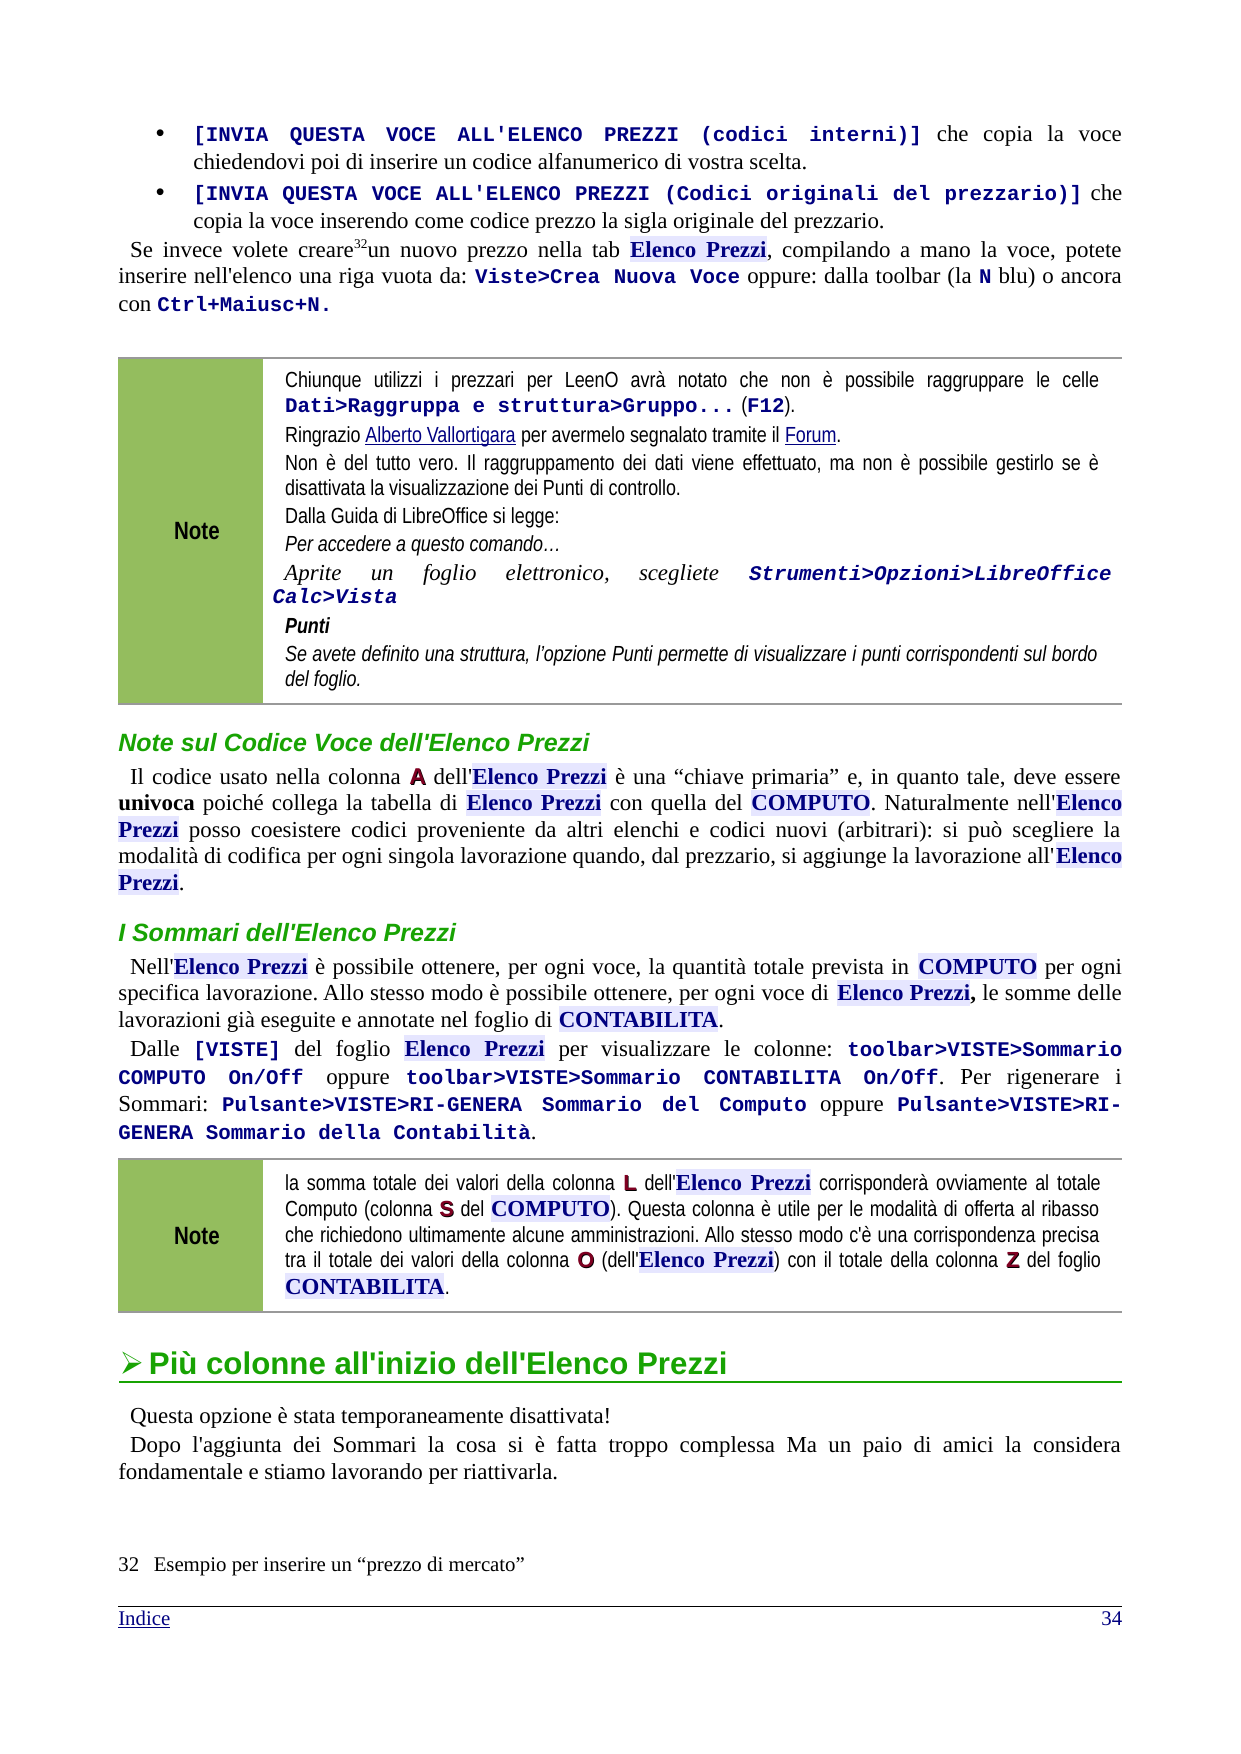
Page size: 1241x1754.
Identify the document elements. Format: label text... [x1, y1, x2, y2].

table_header Note [118, 1160, 263, 1311]
text Il codice usato nella colonna A dell'Elenco Prezzi è una “chiave primaria” e, in quanto tale, deve essere univoca poiché collega la tabella di Elenco Prezzi con quella del COMPUTO. Naturalmente nell'Elenco Prezzi posso coesistere codici proveniente da altri elenchi e codici nuovi (arbitrari): si può scegliere la modalità di codifica per ogni singola lavorazione quando, dal prezzario, si aggiunge la lavorazione all'Elenco Prezzi. [118, 763, 1122, 895]
subtitle I Sommari dell'Elenco Prezzi [118, 918, 1122, 947]
subtitle Più colonne all'inizio dell'Elenco Prezzi [119, 1345, 1122, 1381]
table_header Note [118, 359, 263, 703]
text Nell'Elenco Prezzi è possibile ottenere, per ogni voce, la quantità totale prevista in COMPUTO per ogni specifica lavorazione. Allo stesso modo è possibile ottenere, per ogni voce di Elenco Prezzi, le somme delle lavorazioni già eseguite e annotate nel foglio di CONTABILITA. [118, 953, 1122, 1032]
text Dalle [VISTE] del foglio Elenco Prezzi per visualizzare le colonne: toolbar>VISTE>Sommario COMPUTO On/Off oppure toolbar>VISTE>Sommario CONTABILITA On/Off. Per rigenerare i Sommari: Pulsante>VISTE>RI-GENERA Sommario del Computo oppure Pulsante>VISTE>RI-GENERA Sommario della Contabilità. [118, 1035, 1122, 1146]
subtitle Note sul Codice Voce dell'Elenco Prezzi [118, 728, 1122, 757]
text Se invece volete creareun nuovo prezzo nella tab Elenco Prezzi, compilando a mano la voce, potete inserire nell'elenco una riga vuota da: Viste>Crea Nuova Voce oppure: dalla toolbar (la N blu) o ancora con Ctrl+Maiusc+N. [118, 236, 1122, 318]
list [INVIA QUESTA VOCE ALL'ELENCO PREZZI (codici interni)] che copia la voce chiedendovi poi di inserire un codice alfanumerico di vostra scelta. [156, 118, 1122, 174]
text Esempio per inserire un “prezzo di mercato” [118, 1552, 1122, 1576]
table_header Chiunque utilizzi i prezzari per LeenO avrà notato che non è possibile raggruppare le celle Dati>Raggruppa e struttura>Gruppo... (F12). Ringrazio Alberto Vallortigara per avermelo segnalato tramite il Forum. Non è del tutto vero. Il raggruppamento dei dati viene effettuato, ma non è possibile gestirlo se è disattivata la visualizzazione dei Punti di controllo. Dalla Guida di LibreOffice si legge: Per accedere a questo comando… Aprite un foglio elettronico, scegliete Strumenti>Opzioni>LibreOffice Calc>Vista Punti Se avete definito una struttura, l’opzione Punti permette di visualizzare i punti corrispondenti sul bordo del foglio. [264, 359, 1122, 703]
table_header la somma totale dei valori della colonna L dell'Elenco Prezzi corrisponderà ovviamente al totale Computo (colonna S del COMPUTO). Questa colonna è utile per le modalità di offerta al ribasso che richiedono ultimamente alcune amministrazioni. Allo stesso modo c'è una corrispondenza precisa tra il totale dei valori della colonna O (dell'Elenco Prezzi) con il totale della colonna Z del foglio CONTABILITA. [264, 1160, 1122, 1311]
list [INVIA QUESTA VOCE ALL'ELENCO PREZZI (Codici originali del prezzario)] che copia la voce inserendo come codice prezzo la sigla originale del prezzario. [156, 177, 1122, 233]
text Dopo l'aggiunta dei Sommari la cosa si è fatta troppo complessa Ma un paio di amici la considera fondamentale e stiamo lavorando per riattivarla. [118, 1431, 1122, 1484]
text Questa opzione è stata temporaneamente disattivata! [118, 1402, 1122, 1428]
